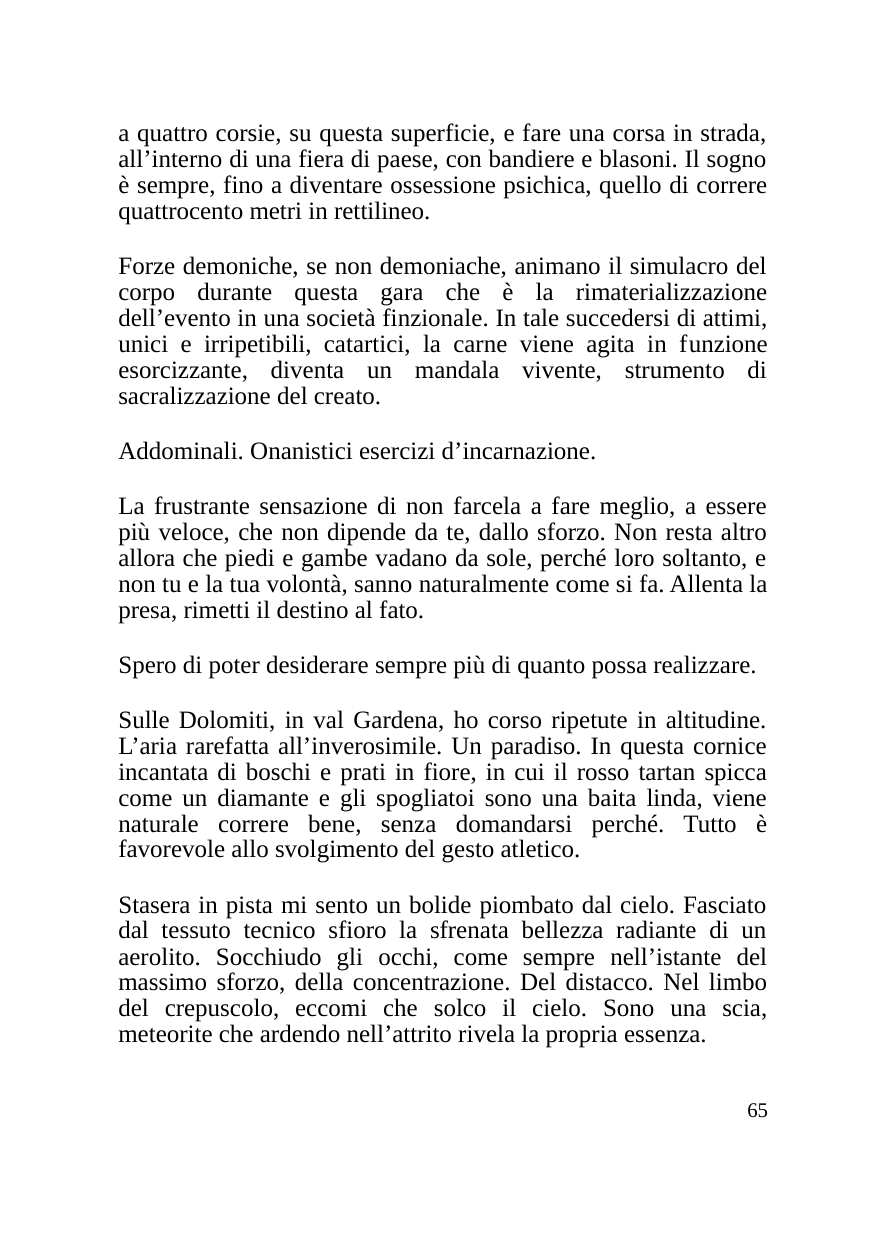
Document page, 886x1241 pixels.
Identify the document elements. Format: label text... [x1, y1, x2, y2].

text Spero di poter desiderare sempre più di quanto possa realizzare. [118, 650, 768, 678]
text Stasera in pista mi sento un bolide piombato dal cielo. Fasciato dal tessuto tecnico sfioro la sfrenata bellezza radiante di un aerolito. Socchiudo gli occhi, come sempre nell’istante del massimo sforzo, della concentrazione. Del distacco. Nel limbo del crepuscolo, eccomi che solco il cielo. Sono una scia, meteorite che ardendo nell’attrito rivela la propria essenza. [118, 890, 768, 1048]
text Addominali. Onanistici esercizi d’incarnazione. [118, 436, 768, 464]
text Forze demoniche, se non demoniache, animano il simulacro del corpo durante questa gara che è la rimaterializzazione dell’evento in una società finzionale. In tale succedersi di attimi, unici e irripetibili, catartici, la carne viene agita in funzione esorcizzante, diventa un mandala vivente, strumento di sacralizzazione del creato. [118, 251, 768, 409]
text Sulle Dolomiti, in val Gardena, ho corso ripetute in altitudine. L’aria rarefatta all’inverosimile. Un paradiso. In questa cornice incantata di boschi e prati in fiore, in cui il rosso tartan spicca come un diamante e gli spogliatoi sono una baita linda, viene naturale correre bene, senza domandarsi perché. Tutto è favorevole allo svolgimento del gesto atletico. [118, 705, 768, 863]
text a quattro corsie, su questa superficie, e fare una corsa in strada, all’interno di una fiera di paese, con bandiere e blasoni. Il sogno è sempre, fino a diventare ossessione psichica, quello di correre quattrocento metri in rettilineo. [118, 118, 768, 225]
text La frustrante sensazione di non farcela a fare meglio, a essere più veloce, che non dipende da te, dallo sforzo. Non resta altro allora che piedi e gambe vadano da sole, perché loro soltanto, e non tu e la tua volontà, sanno naturalmente come si fa. Allenta la presa, rimetti il destino al fato. [118, 491, 768, 623]
